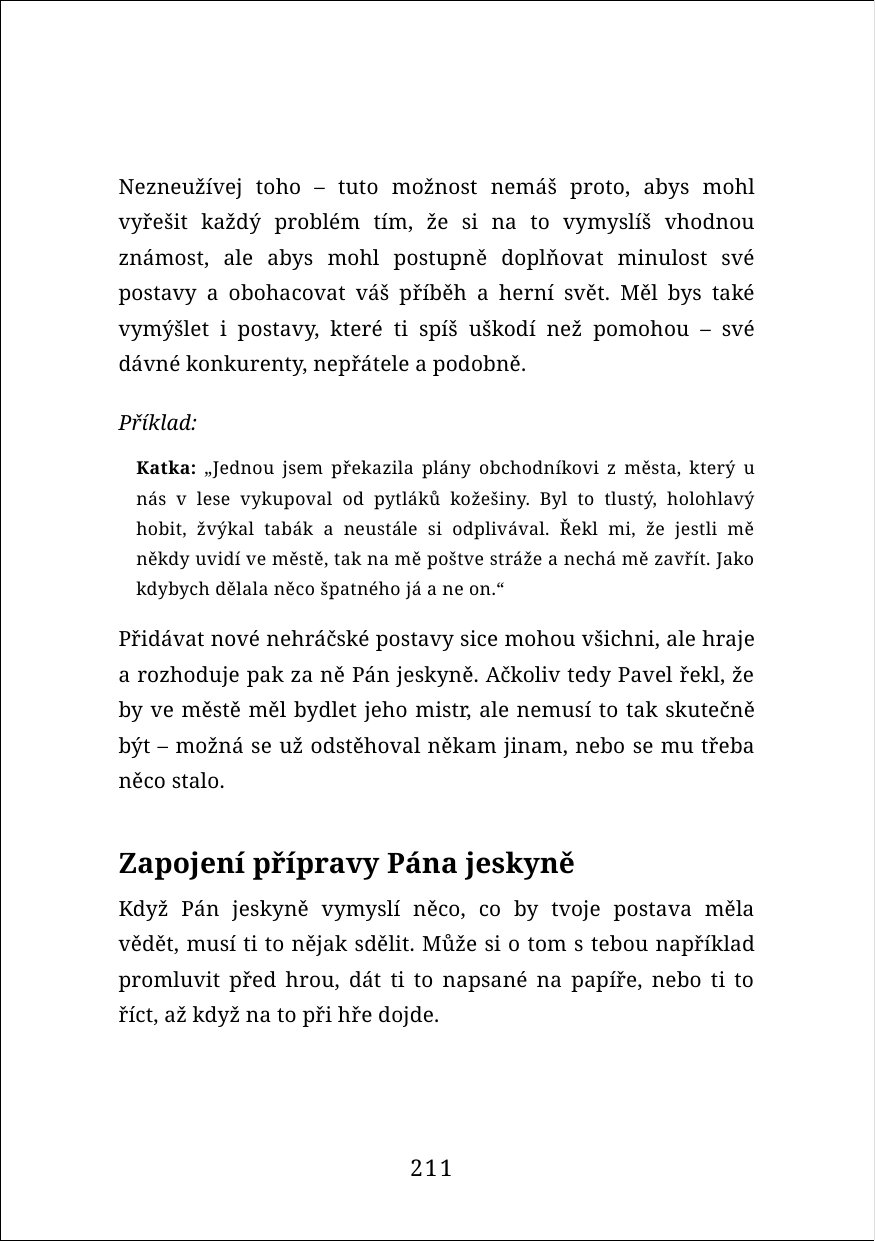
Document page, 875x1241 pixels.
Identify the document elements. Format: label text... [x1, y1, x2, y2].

text Katka: „Jednou jsem překazila plány obchodníkovi z města, který u nás v lese vykupoval od pytláků kožešiny. Byl to tlustý, holohlavý hobit, žvýkal tabák a neustále si odplivával. Řekl mi, že jestli mě někdy uvidí ve městě, tak na mě poštve stráže a nechá mě zavřít. Jako kdybych dělala něco špatného já a ne on.“ [136, 456, 756, 601]
subtitle Zapojení přípravy Pána jeskyně [118, 843, 756, 882]
text Když Pán jeskyně vymyslí něco, co by tvoje postava měla vědět, musí ti to nějak sdělit. Může si o tom s tebou například promluvit před hrou, dát ti to napsané na papíře, nebo ti to říct, až když na to při hře dojde. [118, 894, 756, 1029]
text Nezneužívej toho – tuto možnost nemáš proto, abys mohl vyřešit každý problém tím, že si na to vymyslíš vhodnou známost, ale abys mohl postupně doplňovat minulost své postavy a obohacovat váš příběh a herní svět. Měl bys také vymýšlet i postavy, které ti spíš uškodí než pomohou – své dávné konkurenty, nepřátele a podobně. [118, 172, 756, 378]
text Příklad: [118, 408, 756, 437]
text Přidávat nové nehráčské postavy sice mohou všichni, ale hraje a rozhoduje pak za ně Pán jeskyně. Ačkoliv tedy Pavel řekl, že by ve městě měl bydlet jeho mistr, ale nemusí to tak skutečně být – možná se už odstěhoval někam jinam, nebo se mu třeba něco stalo. [118, 624, 756, 795]
